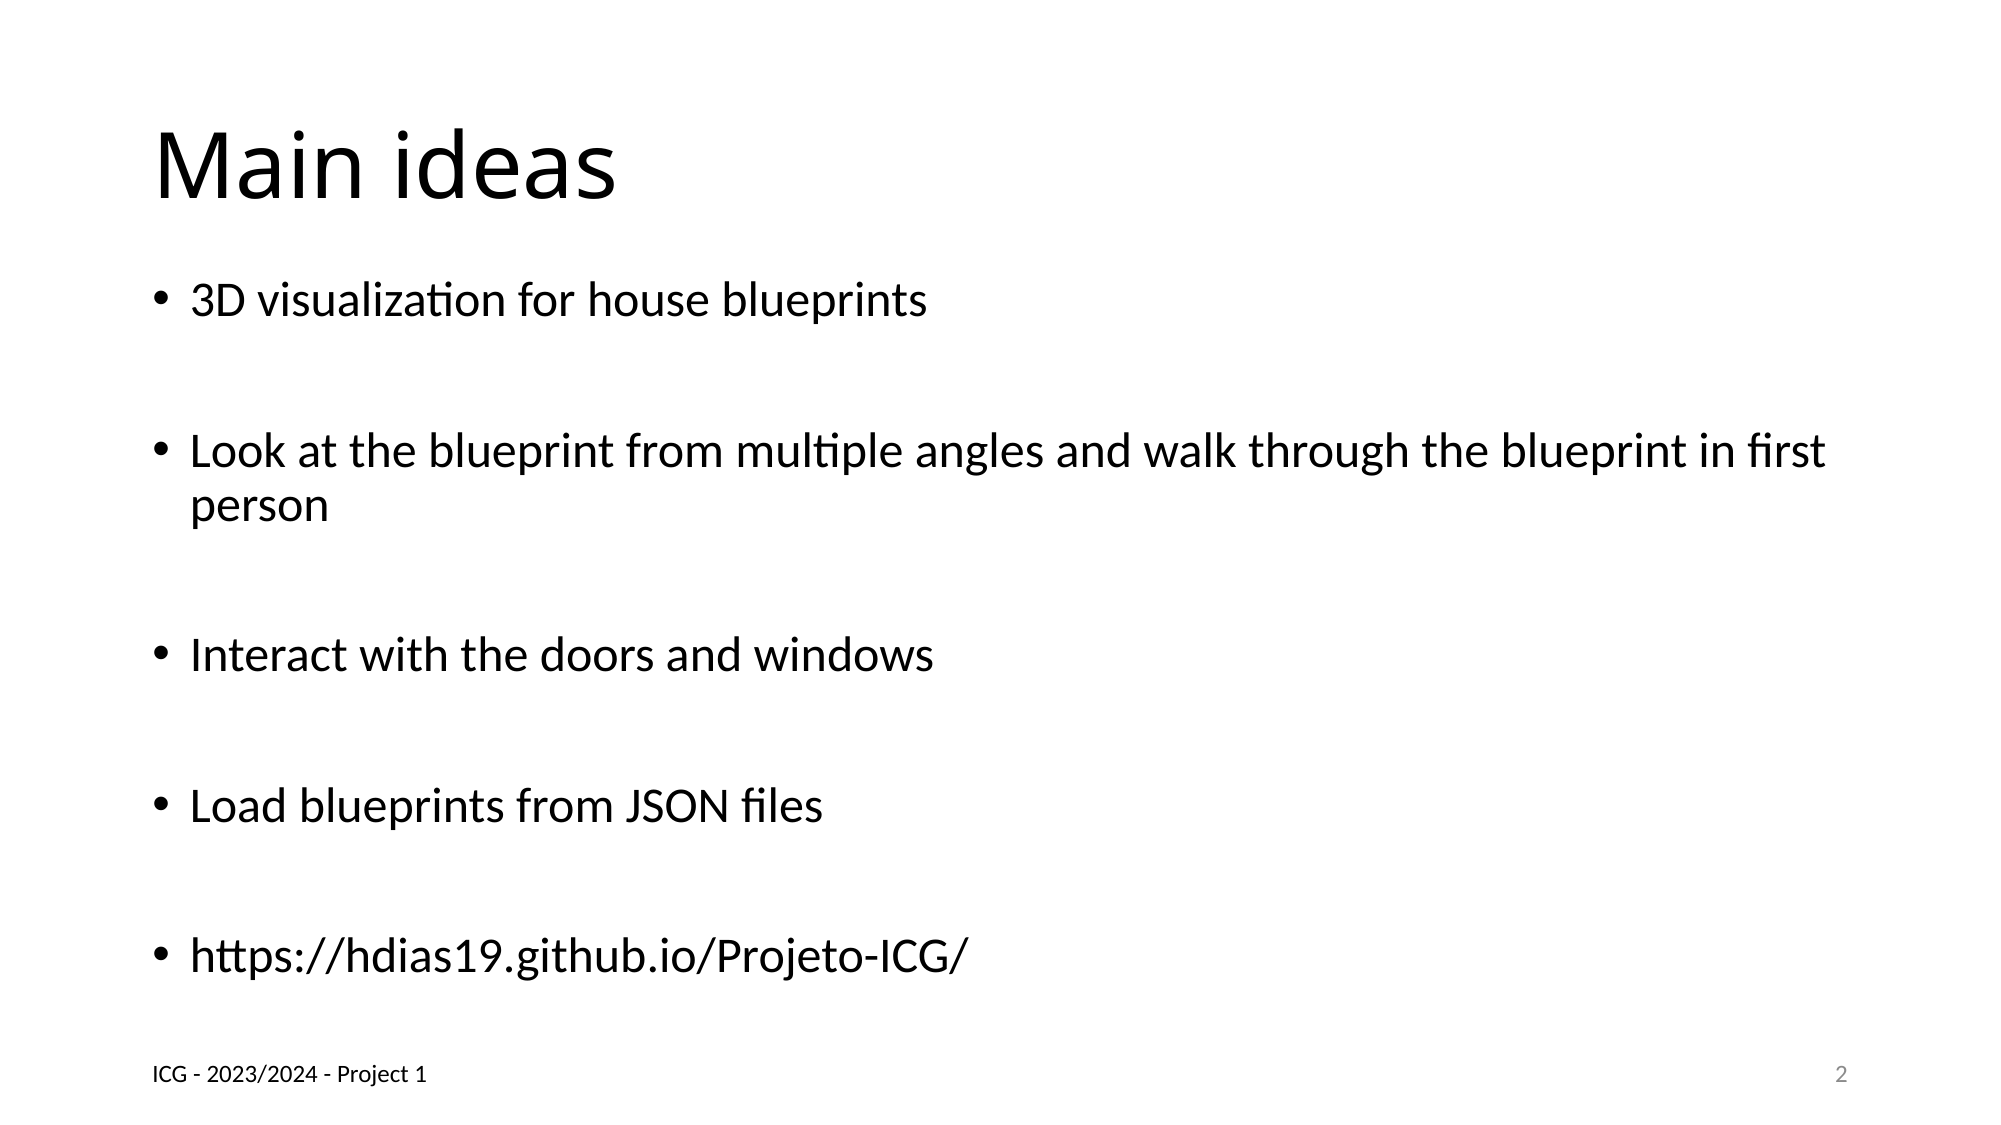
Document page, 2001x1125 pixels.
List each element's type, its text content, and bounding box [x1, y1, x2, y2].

title Main ideas [137, 59, 1863, 265]
list 3D visualization for house blueprints Look at the blueprint from multiple angles and walk through the blueprint in first person Interact with the doors and windows Load blueprints from JSON files https://hdias19.github.io/Projeto-ICG/ [137, 265, 1863, 1034]
slide_number ICG - 2023/2024 - Project 1 [137, 1042, 588, 1103]
